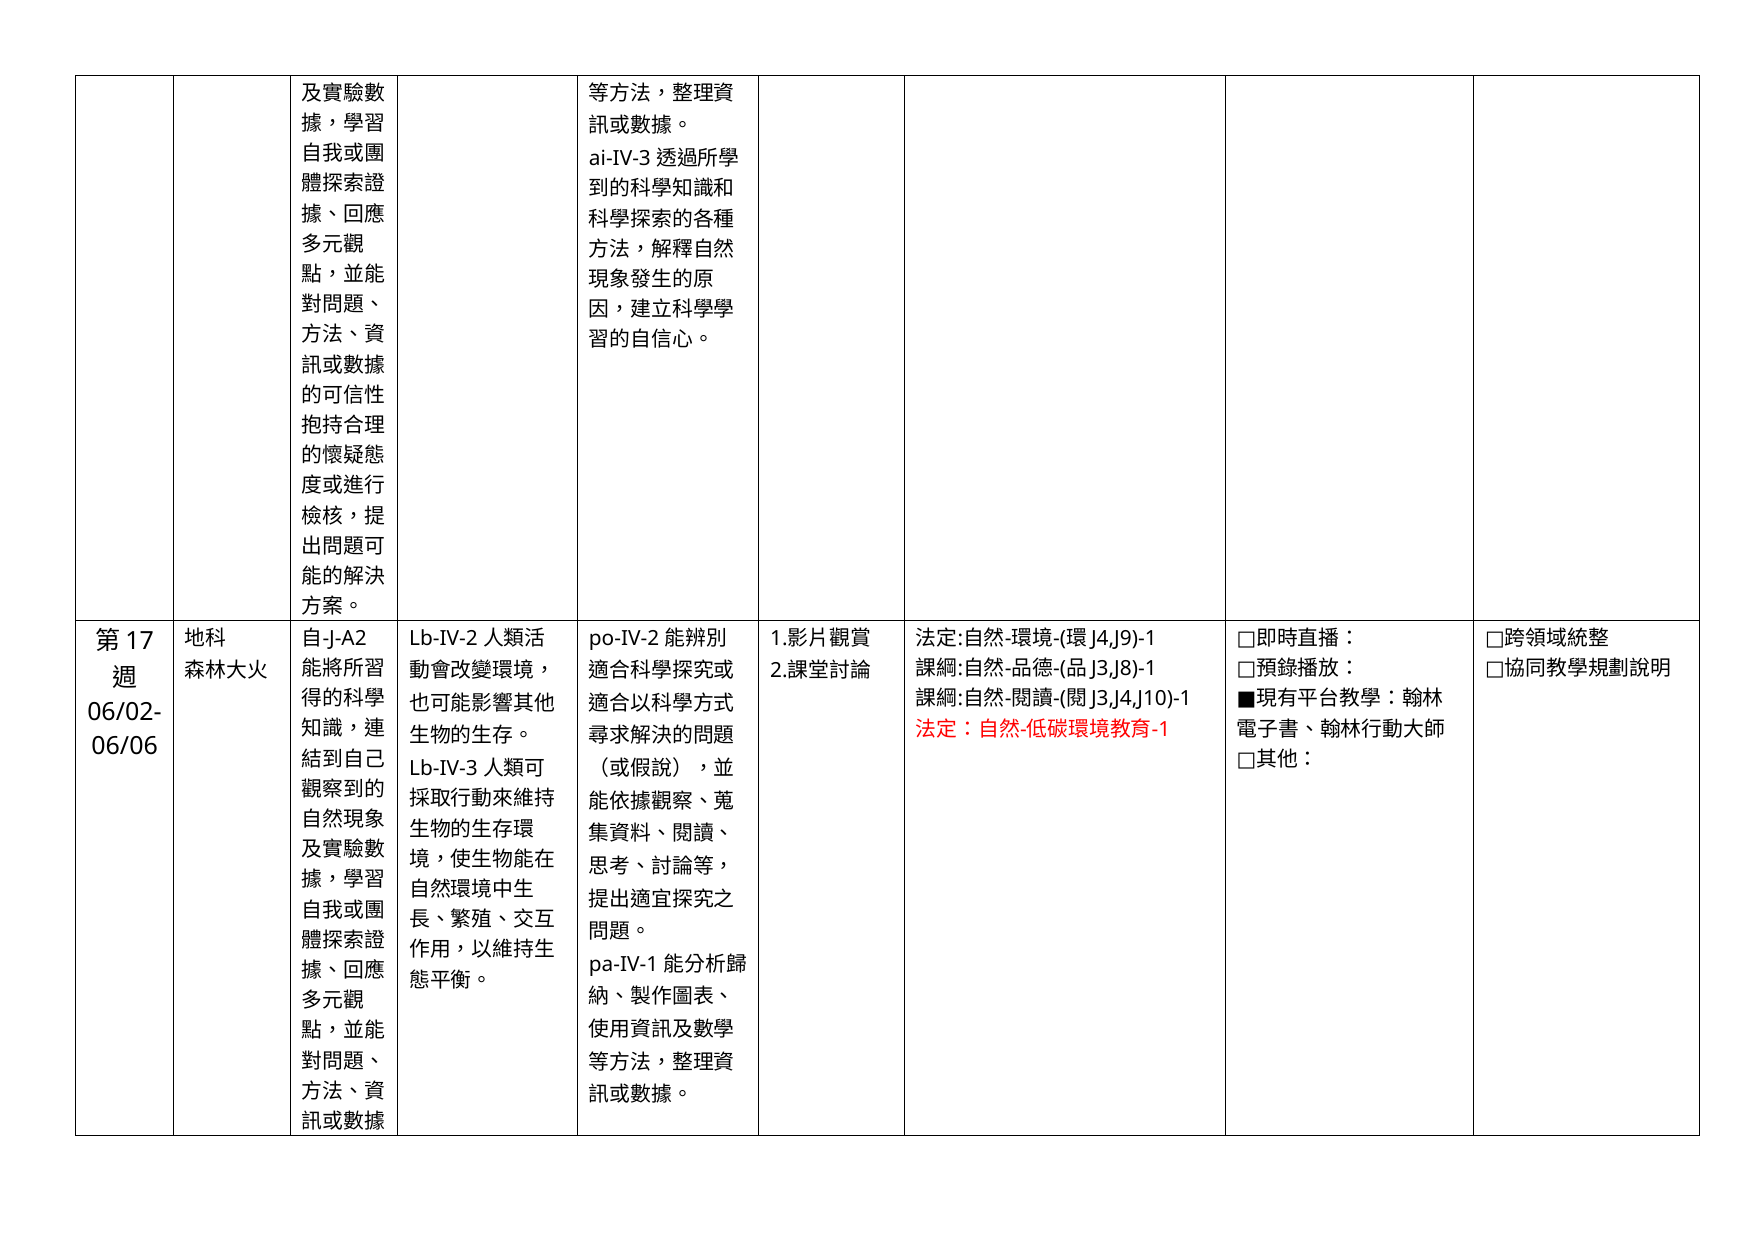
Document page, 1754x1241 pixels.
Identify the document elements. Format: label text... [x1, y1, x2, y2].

table_cell po-IV-2 能辨別適合科學探究或適合以科學方式尋求解決的問題（或假說），並能依據觀察、蒐集資料、閱讀、思考、討論等，提出適宜探究之問題。 pa-IV-1 能分析歸納、製作圖表、使用資訊及數學等方法，整理資訊或數據。 [578, 621, 758, 1134]
table_cell [905, 76, 1225, 620]
table_cell □跨領域統整 □協同教學規劃說明 [1474, 621, 1699, 1134]
table_cell 地科 森林大火 [174, 621, 290, 1134]
table_cell [76, 76, 173, 620]
table_cell 1.影片觀賞 2.課堂討論 [759, 621, 904, 1134]
table_cell 第17週 06/02-06/06 [76, 621, 173, 1134]
table_cell Lb-IV-2 人類活動會改變環境，也可能影響其他生物的生存。 Lb-IV-3 人類可採取行動來維持生物的生存環境，使生物能在自然環境中生長、繁殖、交互作用，以維持生態平衡。 [398, 621, 577, 1134]
table_cell [1474, 76, 1699, 620]
table_cell 自-J-A2 能將所習得的科學知識，連結到自己觀察到的自然現象及實驗數據，學習自我或團體探索證據、回應多元觀點，並能對問題、方法、資訊或數據 [291, 621, 397, 1134]
table_cell 法定:自然-環境-(環J4,J9)-1 課綱:自然-品德-(品J3,J8)-1 課綱:自然-閱讀-(閱J3,J4,J10)-1 法定：自然-低碳環境教育-1 [905, 621, 1225, 1134]
table_cell □即時直播： □預錄播放： ■現有平台教學：翰林電子書、翰林行動大師 □其他： [1226, 621, 1473, 1134]
table_cell 等方法，整理資訊或數據。 ai-IV-3 透過所學到的科學知識和科學探索的各種方法，解釋自然現象發生的原因，建立科學學習的自信心。 [578, 76, 758, 620]
table_cell [174, 76, 290, 620]
table_cell 及實驗數據，學習自我或團體探索證據、回應多元觀點，並能對問題、方法、資訊或數據的可信性抱持合理的懷疑態度或進行檢核，提出問題可能的解決方案。 [291, 76, 397, 620]
table_cell [1226, 76, 1473, 620]
table_cell [398, 76, 577, 620]
table_cell [759, 76, 904, 620]
